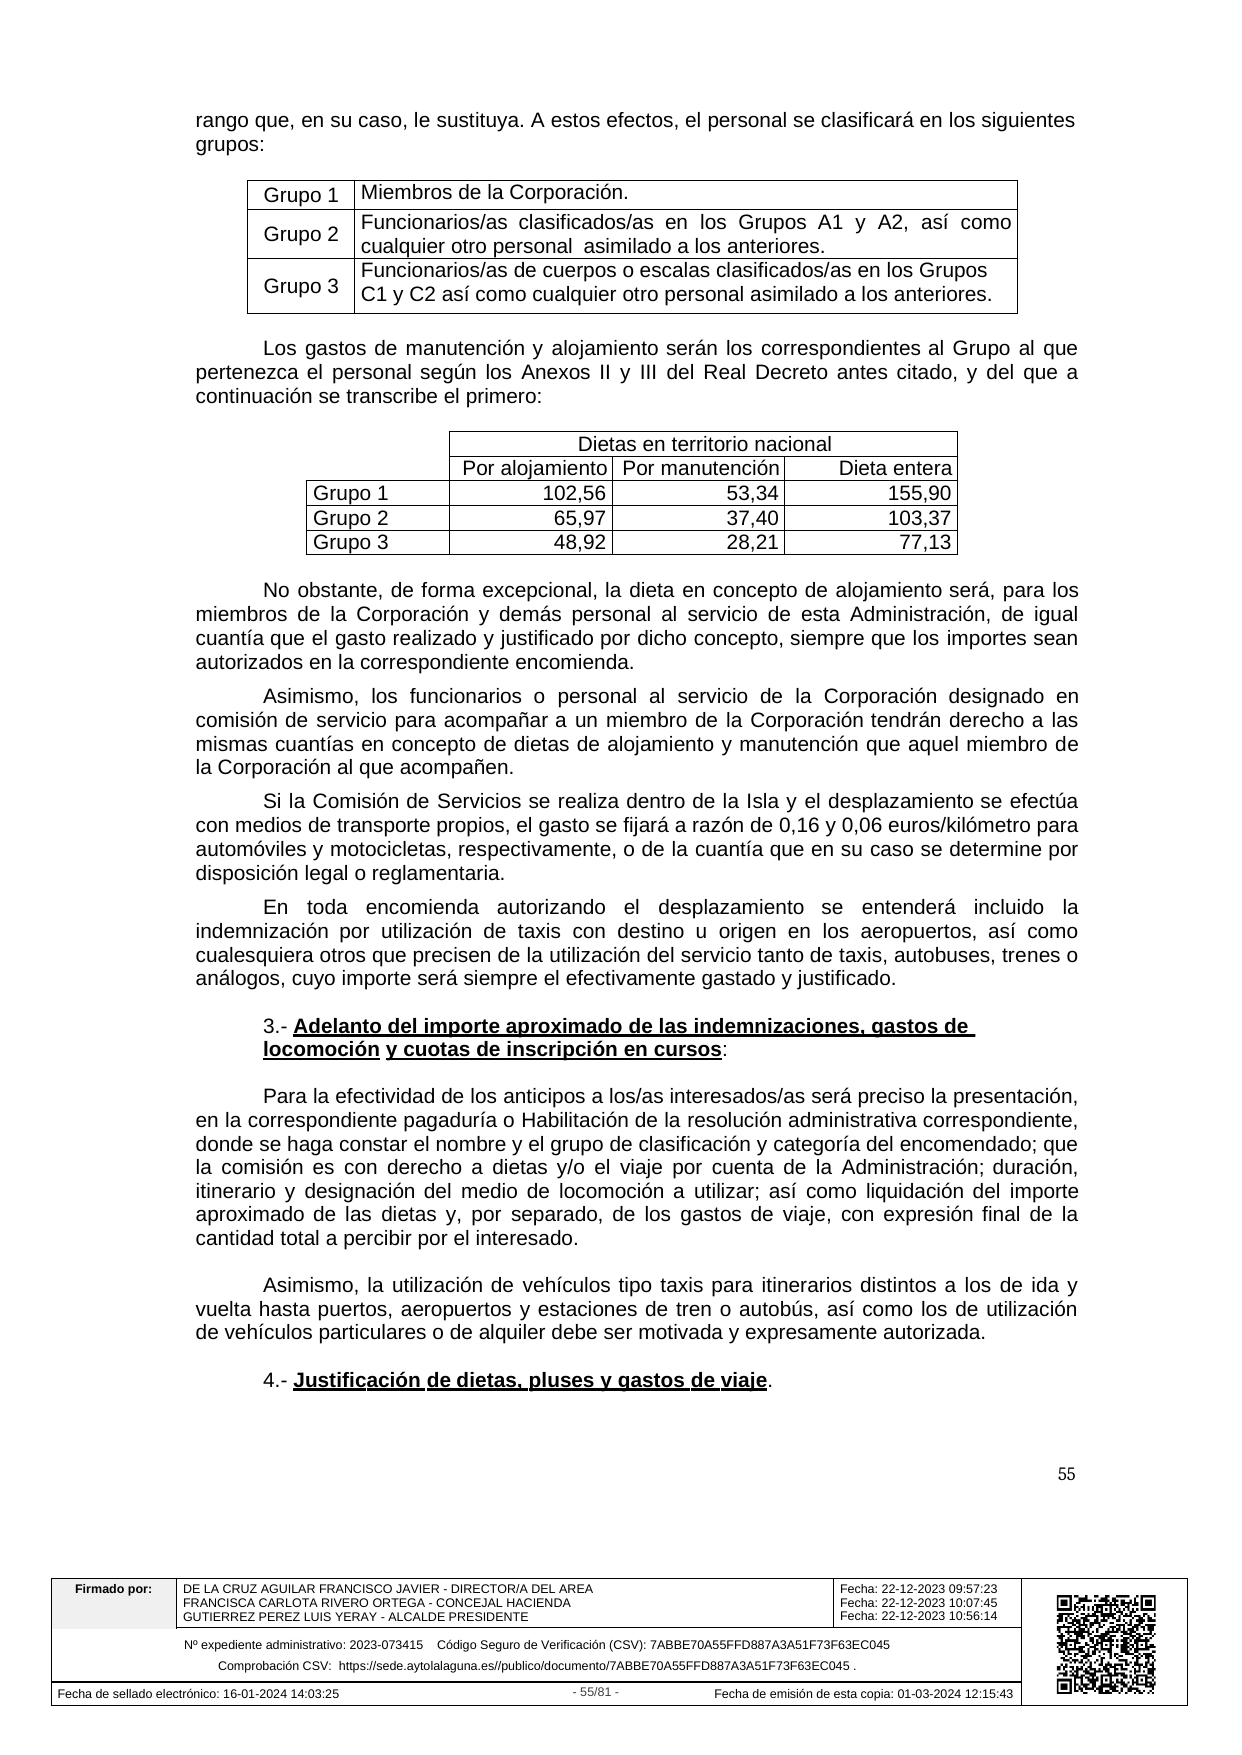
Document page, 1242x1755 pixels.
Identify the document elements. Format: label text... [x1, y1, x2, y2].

text Para la efectividad de los anticipos a los/as interesados/as será preciso la presentación, en la correspondiente pagaduría o Habilitación de la resolución administrativa correspondiente, donde se haga constar el nombre y el grupo de clasificación y categoría del encomendado; que la comisión es con derecho a dietas y/o el viaje por cuenta de la Administración; duración, itinerario y designación del medio de locomoción a utilizar; así como liquidación del importe aproximado de las dietas y, por separado, de los gastos de viaje, con expresión final de la cantidad total a percibir por el interesado. [195, 1085, 1079, 1249]
table_cell 102,56 [450, 481, 612, 505]
table_cell Grupo 2 [248, 210, 354, 257]
table_cell Por alojamiento [450, 457, 612, 480]
text 3.- Adelanto del importe aproximado de las indemnizaciones, gastos de locomoción y cuotas de inscripción en cursos: [263, 1014, 1079, 1062]
table_header Dietas en territorio nacional [450, 432, 957, 456]
table_header Grupo 1 [248, 181, 354, 209]
table_cell Grupo 3 [307, 531, 449, 554]
table_cell 65,97 [450, 506, 612, 530]
table_cell 53,34 [613, 481, 784, 505]
table_cell Fecha de sellado electrónico: 16-01-2024 14:03:25 - 55/81 - Fecha de emisión de esta copia: 01-03-2024 12:15:43 [52, 1683, 1021, 1705]
table_cell Por manutención [613, 457, 784, 480]
text Asimismo, los funcionarios o personal al servicio de la Corporación designado en comisión de servicio para acompañar a un miembro de la Corporación tendrán derecho a las mismas cuantías en concepto de dietas de alojamiento y manutención que aquel miembro de la Corporación al que acompañen. [195, 685, 1079, 779]
table_header Firmado por: [52, 1579, 176, 1627]
table_header Miembros de la Corporación. [355, 181, 1017, 209]
table_cell Funcionarios/as clasificados/as en los Grupos A1 y A2, así como cualquier otro personal asimilado a los anteriores. [355, 210, 1017, 257]
table_cell 48,92 [450, 531, 612, 554]
text Los gastos de manutención y alojamiento serán los correspondientes al Grupo al que pertenezca el personal según los Anexos II y III del Real Decreto antes citado, y del que a continuación se transcribe el primero: [195, 337, 1079, 408]
table_header Fecha: 22-12-2023 09:57:23 Fecha: 22-12-2023 10:07:45 Fecha: 22-12-2023 10:56:14 [834, 1579, 1021, 1627]
table_cell Grupo 1 [307, 481, 449, 505]
table_cell Grupo 2 [307, 506, 449, 530]
table_cell 103,37 [785, 506, 957, 530]
text 55 [42, 1464, 1075, 1486]
table_cell 77,13 [785, 531, 957, 554]
table_cell Nº expediente administrativo: 2023-073415 Código Seguro de Verificación (CSV): 7ABBE70A55FFD887A3A51F73F63EC045 Comprobación CSV: https://sede.aytolalaguna.es//publico/documento/7ABBE70A55FFD887A3A51F73F63EC045 . [52, 1628, 1021, 1681]
text 4.- Justificación de dietas, pluses y gastos de viaje. [263, 1367, 1202, 1391]
text rango que, en su caso, le sustituya. A estos efectos, el personal se clasificará en los siguientes grupos: [195, 109, 1078, 156]
text No obstante, de forma excepcional, la dieta en concepto de alojamiento será, para los miembros de la Corporación y demás personal al servicio de esta Administración, de igual cuantía que el gasto realizado y justificado por dicho concepto, siempre que los importes sean autorizados en la correspondiente encomienda. [195, 579, 1079, 674]
table_cell 28,21 [613, 531, 784, 554]
table_cell Funcionarios/as de cuerpos o escalas clasificados/as en los Grupos C1 y C2 así como cualquier otro personal asimilado a los anteriores. [355, 259, 1017, 313]
table_cell Dieta entera [785, 457, 957, 480]
table_cell Grupo 3 [248, 259, 354, 313]
table_header [307, 431, 449, 480]
text En toda encomienda autorizando el desplazamiento se entenderá incluido la indemnización por utilización de taxis con destino u origen en los aeropuertos, así como cualesquiera otros que precisen de la utilización del servicio tanto de taxis, autobuses, trenes o análogos, cuyo importe será siempre el efectivamente gastado y justificado. [195, 895, 1079, 990]
table_header DE LA CRUZ AGUILAR FRANCISCO JAVIER - DIRECTOR/A DEL AREA FRANCISCA CARLOTA RIVERO ORTEGA - CONCEJAL HACIENDA GUTIERREZ PEREZ LUIS YERAY - ALCALDE PRESIDENTE [177, 1579, 833, 1627]
text Asimismo, la utilización de vehículos tipo taxis para itinerarios distintos a los de ida y vuelta hasta puertos, aeropuertos y estaciones de tren o autobús, así como los de utilización de vehículos particulares o de alquiler debe ser motivada y expresamente autorizada. [195, 1273, 1078, 1344]
text Si la Comisión de Servicios se realiza dentro de la Isla y el desplazamiento se efectúa con medios de transporte propios, el gasto se fijará a razón de 0,16 y 0,06 euros/kilómetro para automóviles y motocicletas, respectivamente, o de la cuantía que en su caso se determine por disposición legal o reglamentaria. [195, 790, 1079, 884]
table_cell 37,40 [613, 506, 784, 530]
table_cell 155,90 [785, 481, 957, 505]
table_header [1022, 1579, 1187, 1705]
